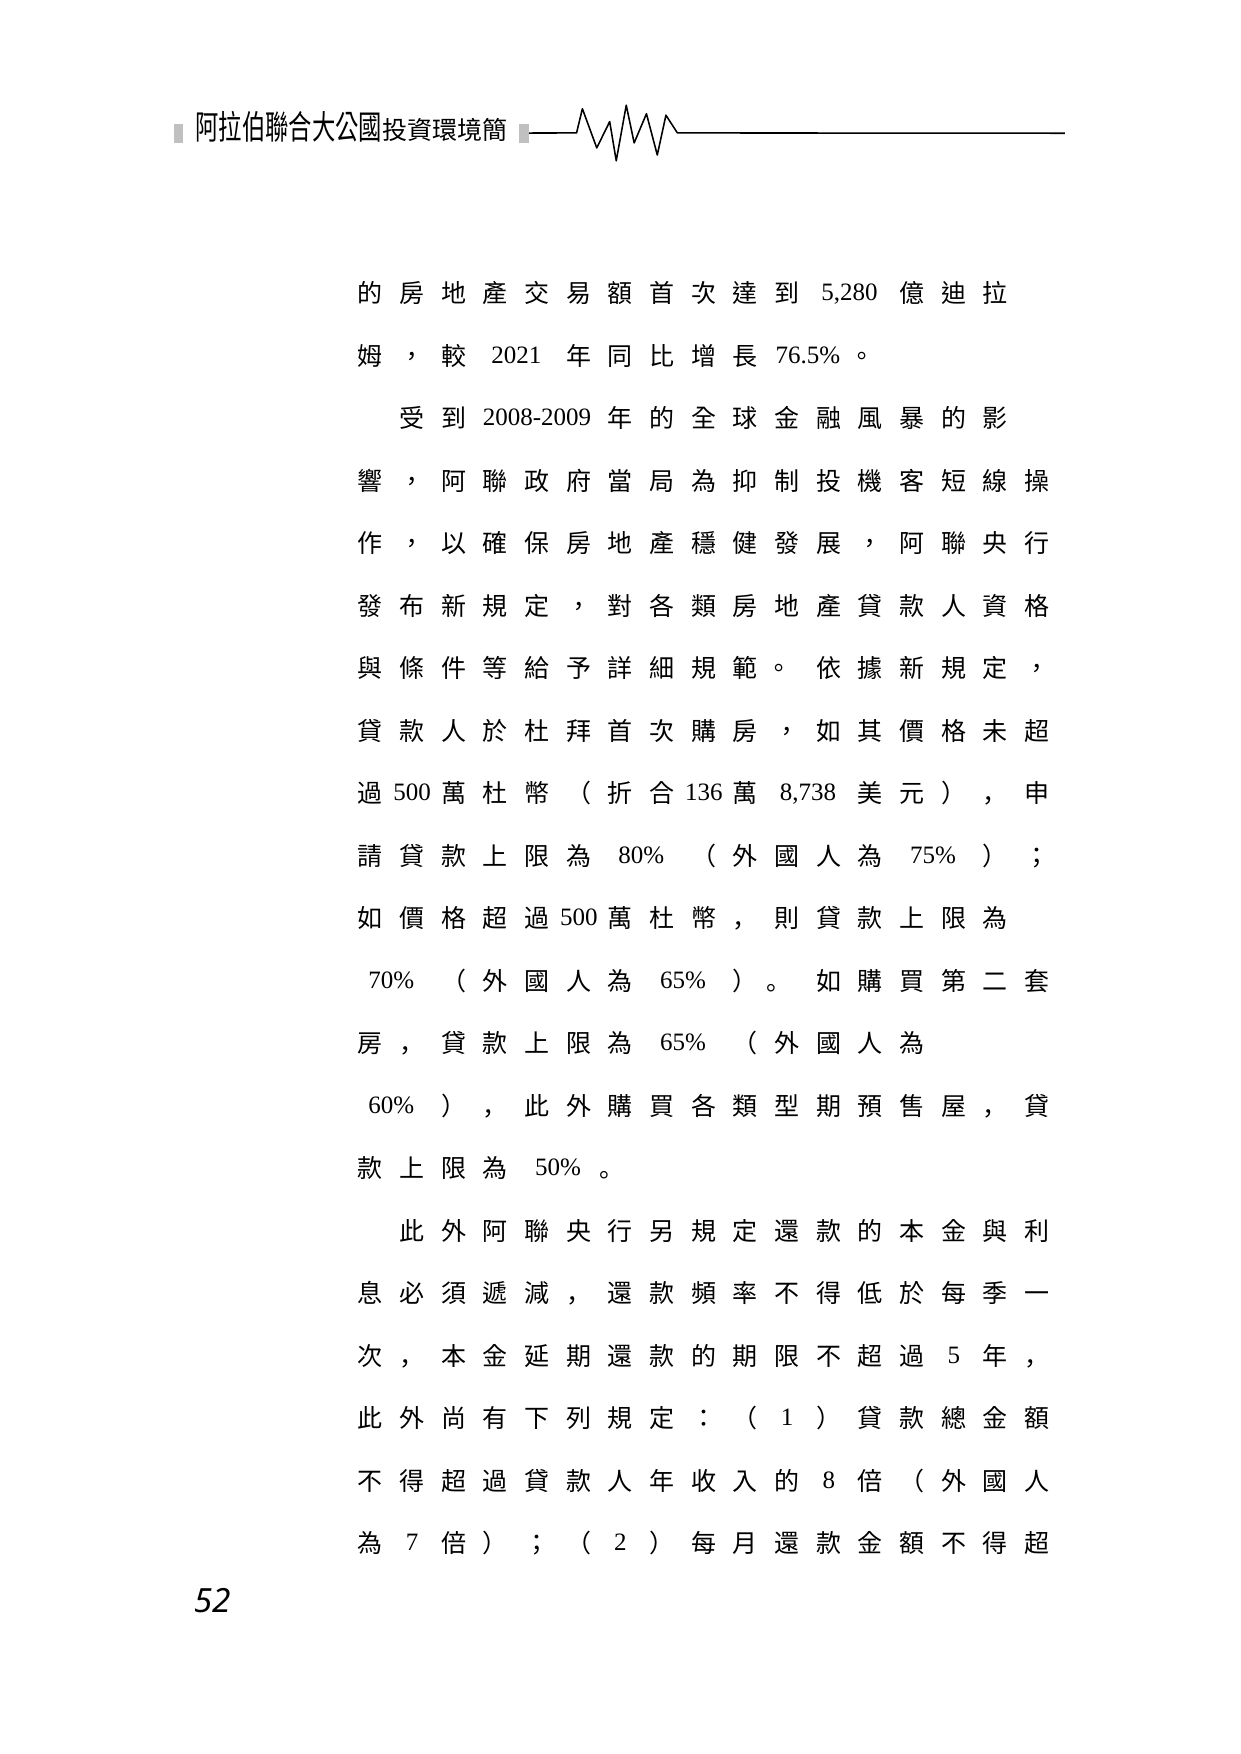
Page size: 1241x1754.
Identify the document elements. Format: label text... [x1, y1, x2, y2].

text 受到2008-2009年的全球金融風暴的影響，阿聯政府當局為抑制投機客短線操作，以確保房地產穩健發展，阿聯央行發布新規定，對各類房地產貸款人資格與條件等給予詳細規範。依據新規定，貸款人於杜拜首次購房，如其價格未超過500萬杜幣（折合136萬8,738美元），申請貸款上限為80%（外國人為75%）；如價格超過500萬杜幣，則貸款上限為70%（外國人為65%）。如購買第二套房，貸款上限為65%（外國人為60%），此外購買各類型期預售屋，貸款上限為50%。 [330, 375, 1058, 1188]
text 的房地產交易額首次達到5,280億迪拉姆，較2021年同比增長76.5%。 [330, 250, 1058, 375]
text 此外阿聯央行另規定還款的本金與利息必須遞減，還款頻率不得低於每季一次，本金延期還款的期限不超過5年，此外尚有下列規定：（1）貸款總金額不得超過貸款人年收入的8倍（外國人為7倍）；（2）每月還款金額不得超 [330, 1188, 1058, 1563]
